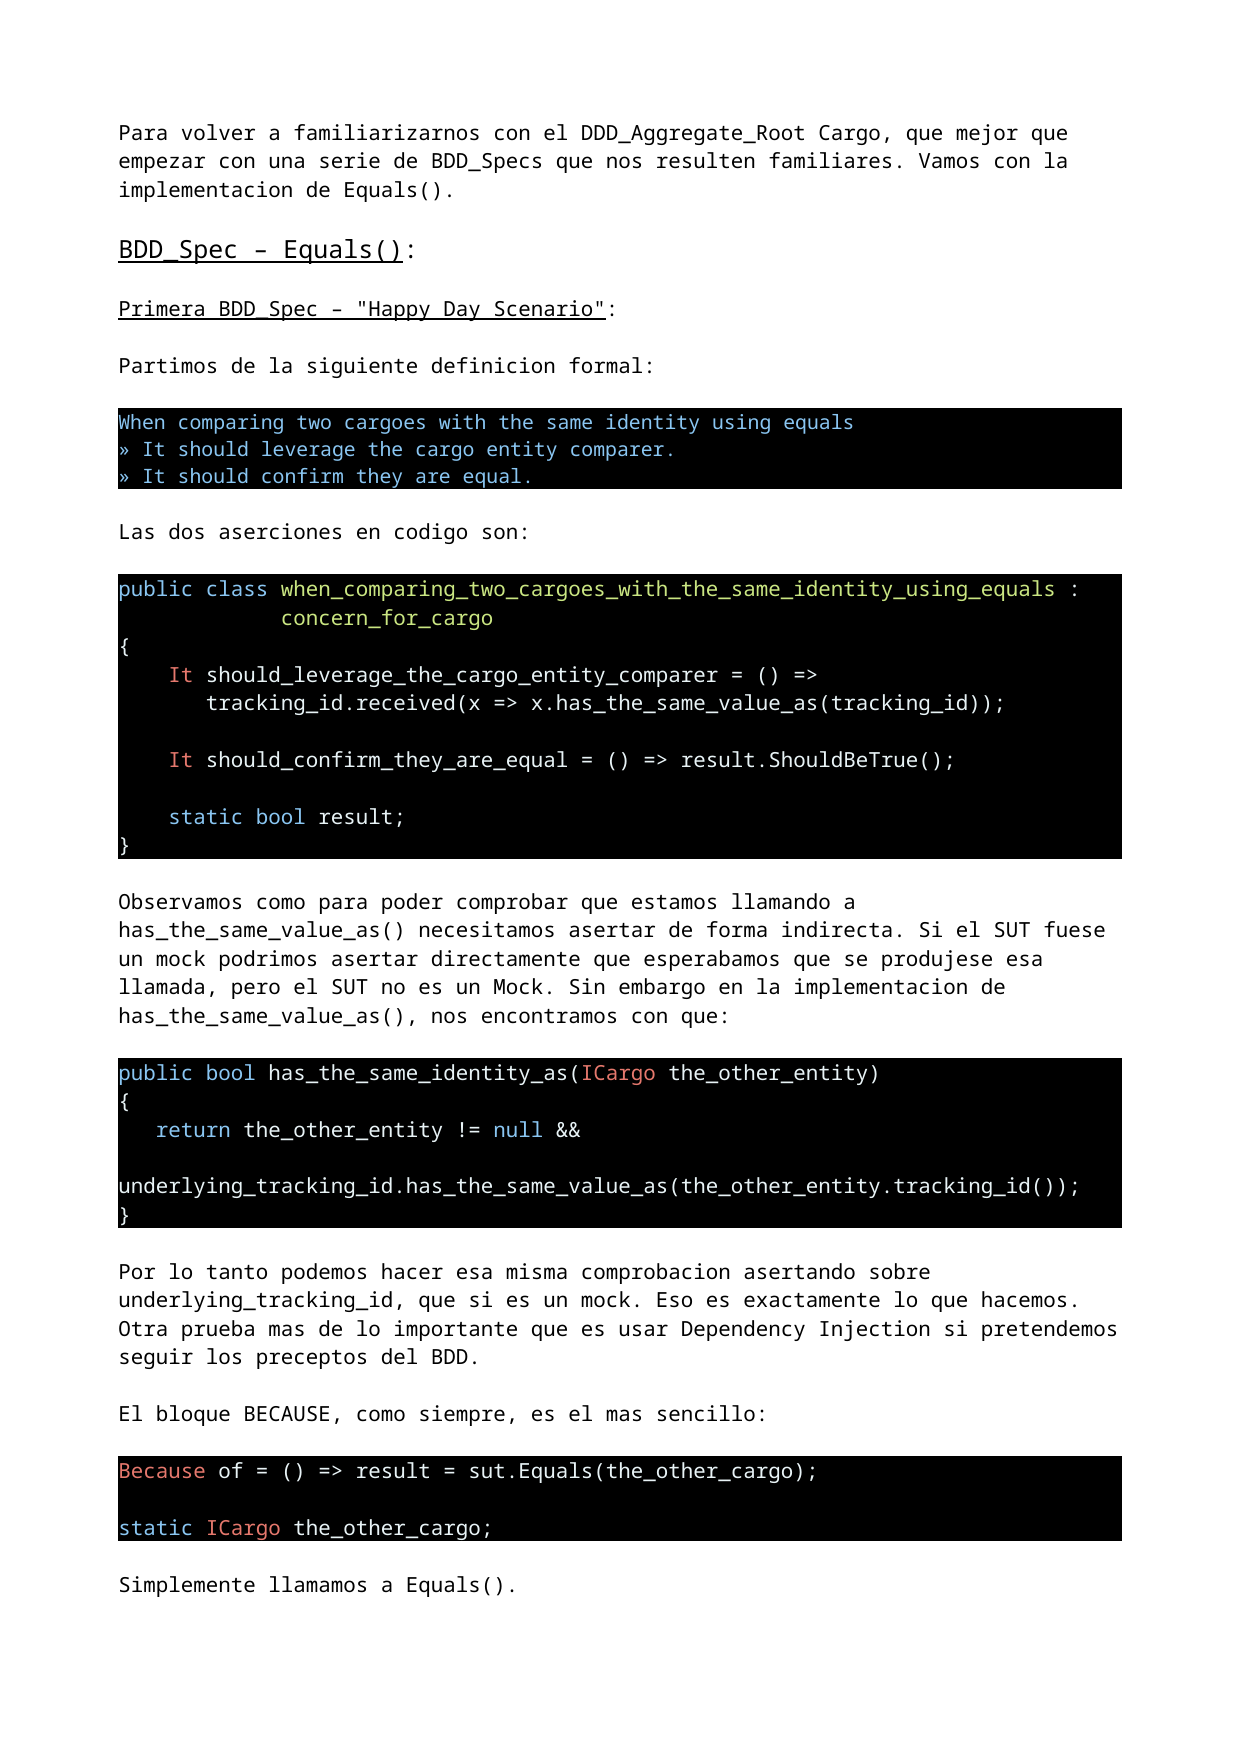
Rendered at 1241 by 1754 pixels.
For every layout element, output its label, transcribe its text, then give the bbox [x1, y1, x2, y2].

text Observamos como para poder comprobar que estamos llamando a has_the_same_value_as() necesitamos asertar de forma indirecta. Si el SUT fuese un mock podrimos asertar directamente que esperabamos que se produjese esa llamada, pero el SUT no es un Mock. Sin embargo en la implementacion de has_the_same_value_as(), nos encontramos con que: [118, 887, 1122, 1029]
text It should_confirm_they_are_equal = () => result.ShouldBeTrue(); [118, 745, 1122, 773]
text } [118, 1200, 1122, 1228]
text static ICargo the_other_cargo; [118, 1513, 1122, 1541]
text » It should confirm they are equal. [118, 462, 1122, 489]
text underlying_tracking_id.has_the_same_value_as(the_other_entity.tracking_id()); [118, 1143, 1122, 1200]
text Because of = () => result = sut.Equals(the_other_cargo); [118, 1456, 1122, 1484]
text static bool result; [118, 802, 1122, 830]
text Las dos aserciones en codigo son: [118, 517, 1122, 546]
text public class when_comparing_two_cargoes_with_the_same_identity_using_equals : [118, 574, 1122, 603]
text tracking_id.received(x => x.has_the_same_value_as(tracking_id)); [118, 688, 1122, 717]
text return the_other_entity != null && [118, 1115, 1122, 1143]
text Por lo tanto podemos hacer esa misma comprobacion asertando sobre underlying_tracking_id, que si es un mock. Eso es exactamente lo que hacemos. Otra prueba mas de lo importante que es usar Dependency Injection si pretendemos seguir los preceptos del BDD. [118, 1257, 1122, 1371]
text } [118, 830, 1122, 859]
text El bloque BECAUSE, como siempre, es el mas sencillo: [118, 1399, 1122, 1427]
text public bool has_the_same_identity_as(ICargo the_other_entity) [118, 1058, 1122, 1086]
text { [118, 1086, 1122, 1115]
text Simplemente llamamos a Equals(). [118, 1570, 1122, 1598]
text Primera BDD_Spec – "Happy Day Scenario": [118, 294, 1122, 323]
text When comparing two cargoes with the same identity using equals [118, 408, 1122, 435]
text BDD_Spec – Equals(): [118, 232, 1122, 266]
text concern_for_cargo [118, 603, 1122, 631]
text { [118, 631, 1122, 660]
text Partimos de la siguiente definicion formal: [118, 351, 1122, 380]
text » It should leverage the cargo entity comparer. [118, 435, 1122, 462]
text Para volver a familiarizarnos con el DDD_Aggregate_Root Cargo, que mejor que empezar con una serie de BDD_Specs que nos resulten familiares. Vamos con la implementacion de Equals(). [118, 118, 1122, 203]
text It should_leverage_the_cargo_entity_comparer = () => [118, 660, 1122, 688]
